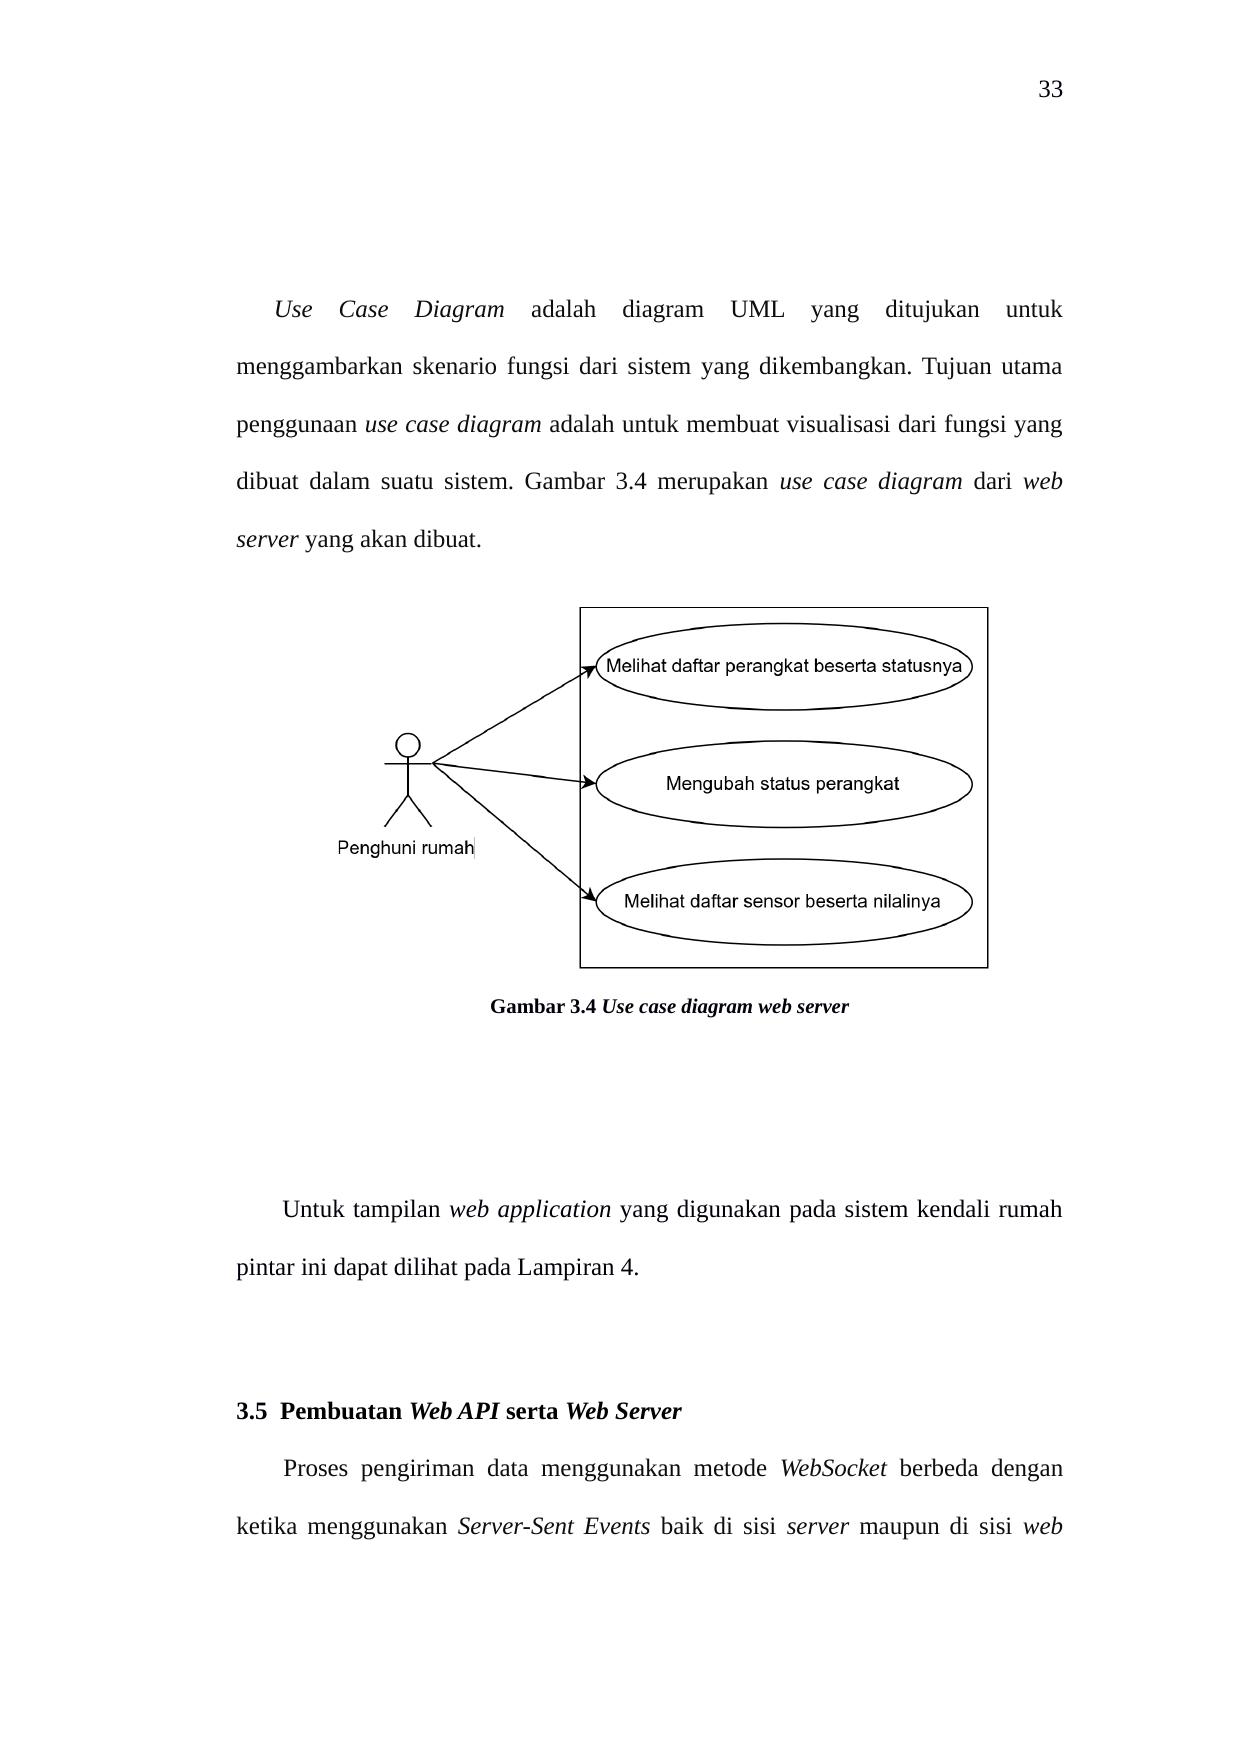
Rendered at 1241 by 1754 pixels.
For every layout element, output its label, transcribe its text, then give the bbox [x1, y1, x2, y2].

text 2Gambar 3.4 Use case diagram web server [339, 970, 989, 1018]
picture [338, 607, 990, 970]
text Use Case Diagram adalah diagram UML yang ditujukan untuk menggambarkan skenario fungsi dari sistem yang dikembangkan. Tujuan utama penggunaan use case diagram adalah untuk membuat visualisasi dari fungsi yang dibuat dalam suatu sistem. Gambar 3.4 merupakan use case diagram dari web server yang akan dibuat. [236, 294, 1063, 552]
text Proses pengiriman data menggunakan metode WebSocket berbeda dengan ketika menggunakan Server-Sent Events baik di sisi server maupun di sisi web [236, 1453, 1063, 1539]
text Untuk tampilan web application yang digunakan pada sistem kendali rumah pintar ini dapat dilihat pada Lampiran 4. [236, 1194, 1063, 1281]
subtitle 3.5 Pembuatan Web API serta Web Server [236, 1396, 1063, 1424]
